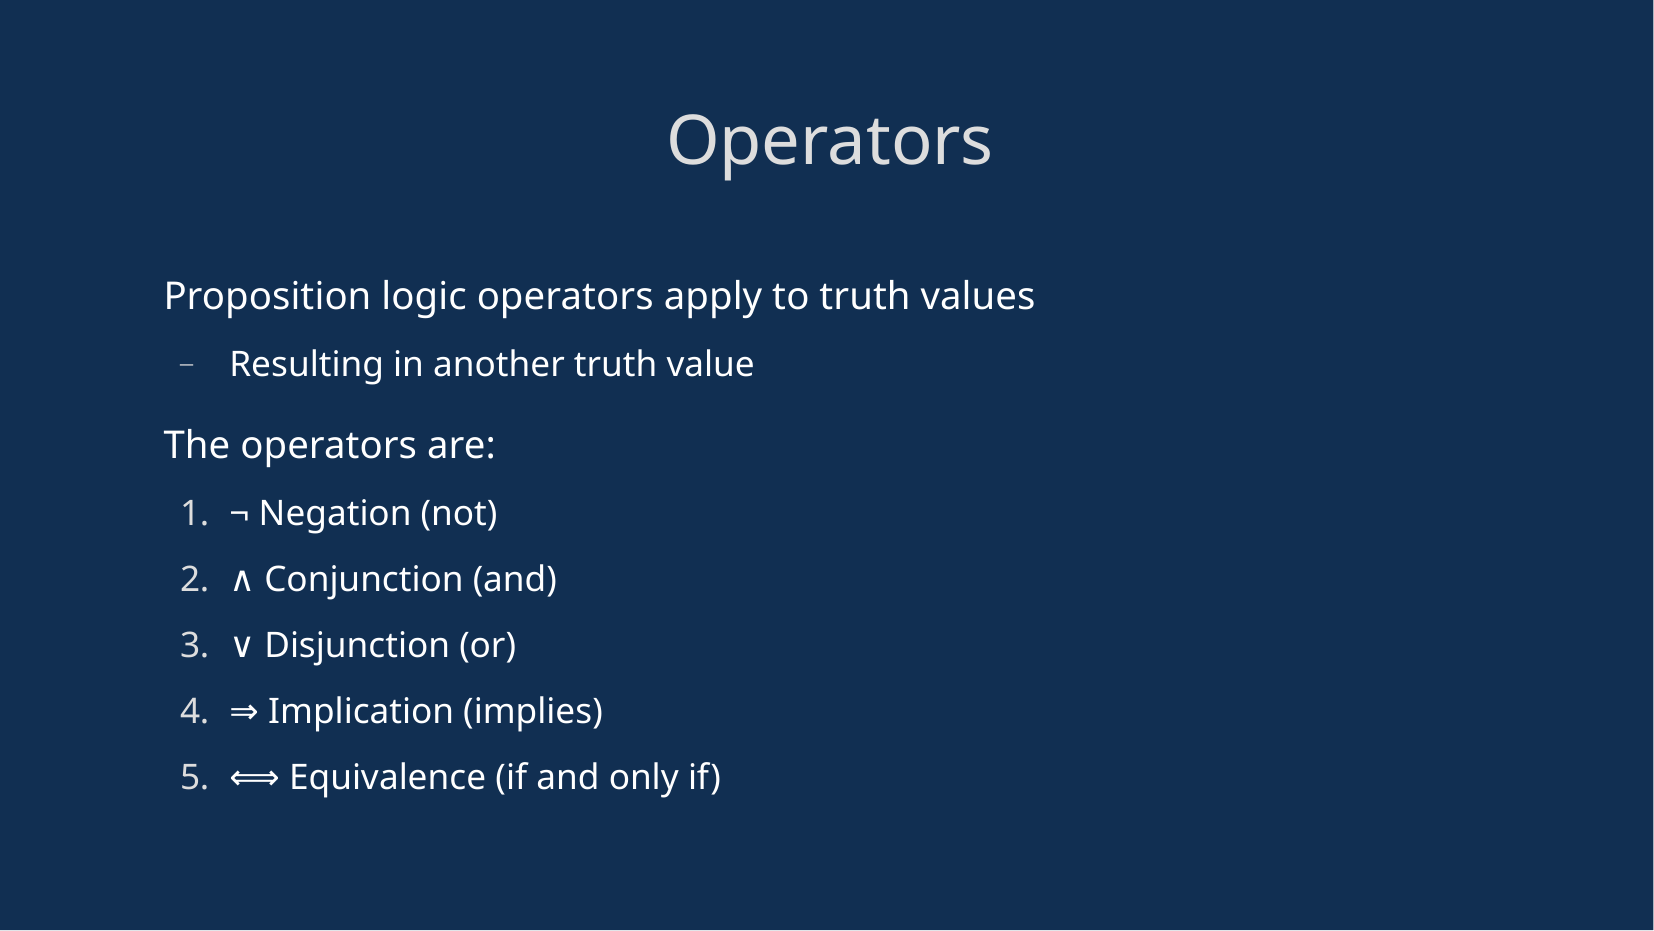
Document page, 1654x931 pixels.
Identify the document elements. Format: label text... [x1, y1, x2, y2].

title Operators [97, 96, 1563, 180]
list Proposition logic operators apply to truth values Resulting in another truth value The operators are: ¬ Negation (not) ∧ Conjunction (and) ∨ Disjunction (or) ⇒ Implication (implies) ⟺ Equivalence (if and only if) [97, 268, 1563, 806]
